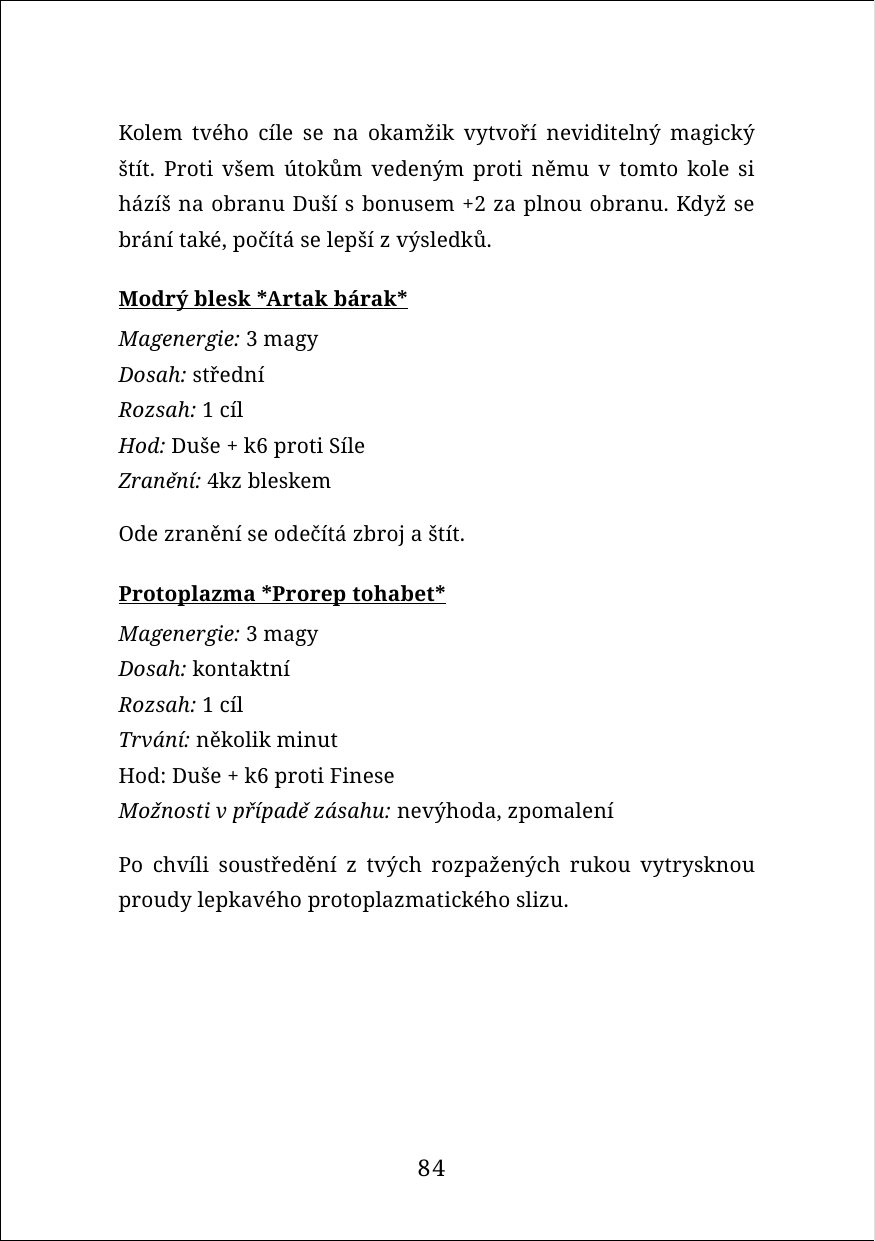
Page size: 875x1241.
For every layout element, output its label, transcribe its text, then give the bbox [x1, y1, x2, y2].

text Po chvíli soustředění z tvých rozpažených rukou vytrysknou proudy lepkavého protoplazmatického slizu. [118, 850, 756, 914]
text Kolem tvého cíle se na okamžik vytvoří neviditelný magický štít. Proti všem útokům vedeným proti němu v tomto kole si házíš na obranu Duší s bonusem +2 za plnou obranu. Když se brání také, počítá se lepší z výsledků. [118, 118, 756, 253]
text Ode zranění se odečítá zbroj a štít. [118, 519, 756, 548]
subtitle Protoplazma *Prorep tohabet* [118, 579, 756, 607]
text Magenergie: 3 magy Dosah: kontaktní Rozsah: 1 cíl Trvání: několik minut Hod: Duše + k6 proti Finese Možnosti v případě zásahu: nevýhoda, zpomalení [118, 619, 756, 825]
subtitle Modrý blesk *Artak bárak* [118, 284, 756, 312]
text Magenergie: 3 magy Dosah: střední Rozsah: 1 cíl Hod: Duše + k6 proti Síle Zranění: 4kz bleskem [118, 324, 756, 495]
